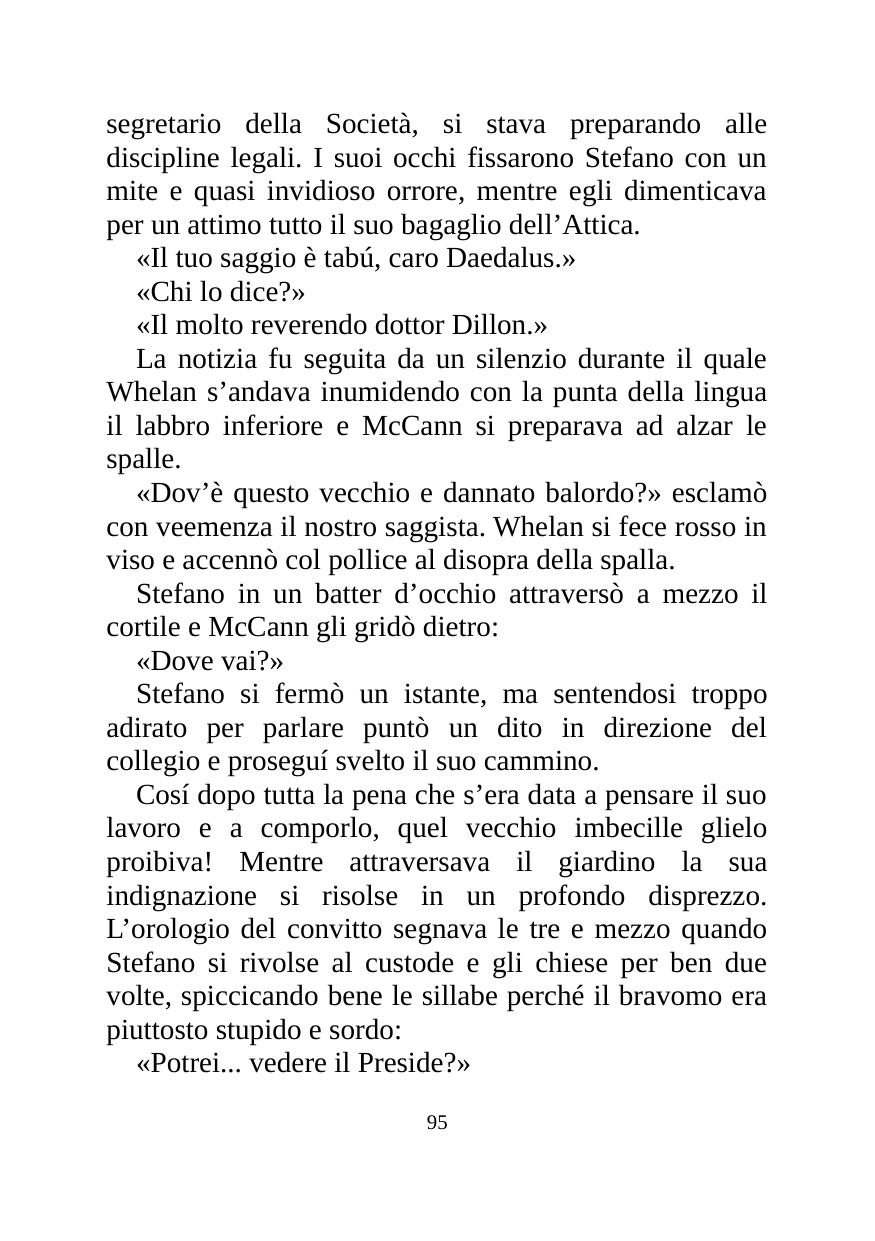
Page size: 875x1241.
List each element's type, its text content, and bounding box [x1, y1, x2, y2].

text segretario della Società, si stava preparando alle discipline legali. I suoi occhi fissarono Stefano con un mite e quasi invidioso orrore, mentre egli dimenticava per un attimo tutto il suo bagaglio dell’Attica. [106, 106, 768, 240]
text Stefano si fermò un istante, ma sentendosi troppo adirato per parlare puntò un dito in direzione del collegio e proseguí svelto il suo cammino. [106, 676, 768, 777]
text «Potrei... vedere il Preside?» [106, 1045, 768, 1079]
text «Dove vai?» [106, 643, 768, 676]
text Stefano in un batter d’occhio attraversò a mezzo il cortile e McCann gli gridò dietro: [106, 576, 768, 643]
text Cosí dopo tutta la pena che s’era data a pensare il suo lavoro e a comporlo, quel vecchio imbecille glielo proibiva! Mentre attraversava il giardino la sua indignazione si risolse in un profondo disprezzo. L’orologio del convitto segnava le tre e mezzo quando Stefano si rivolse al custode e gli chiese per ben due volte, spiccicando bene le sillabe perché il bravomo era piuttosto stupido e sordo: [106, 777, 768, 1045]
text «Il molto reverendo dottor Dillon.» [106, 307, 768, 341]
text «Dov’è questo vecchio e dannato balordo?» esclamò con veemenza il nostro saggista. Whelan si fece rosso in viso e accennò col pollice al disopra della spalla. [106, 475, 768, 576]
text La notizia fu seguita da un silenzio durante il quale Whelan s’andava inumidendo con la punta della lingua il labbro inferiore e McCann si preparava ad alzar le spalle. [106, 341, 768, 475]
text «Chi lo dice?» [106, 274, 768, 307]
text «Il tuo saggio è tabú, caro Daedalus.» [106, 240, 768, 274]
